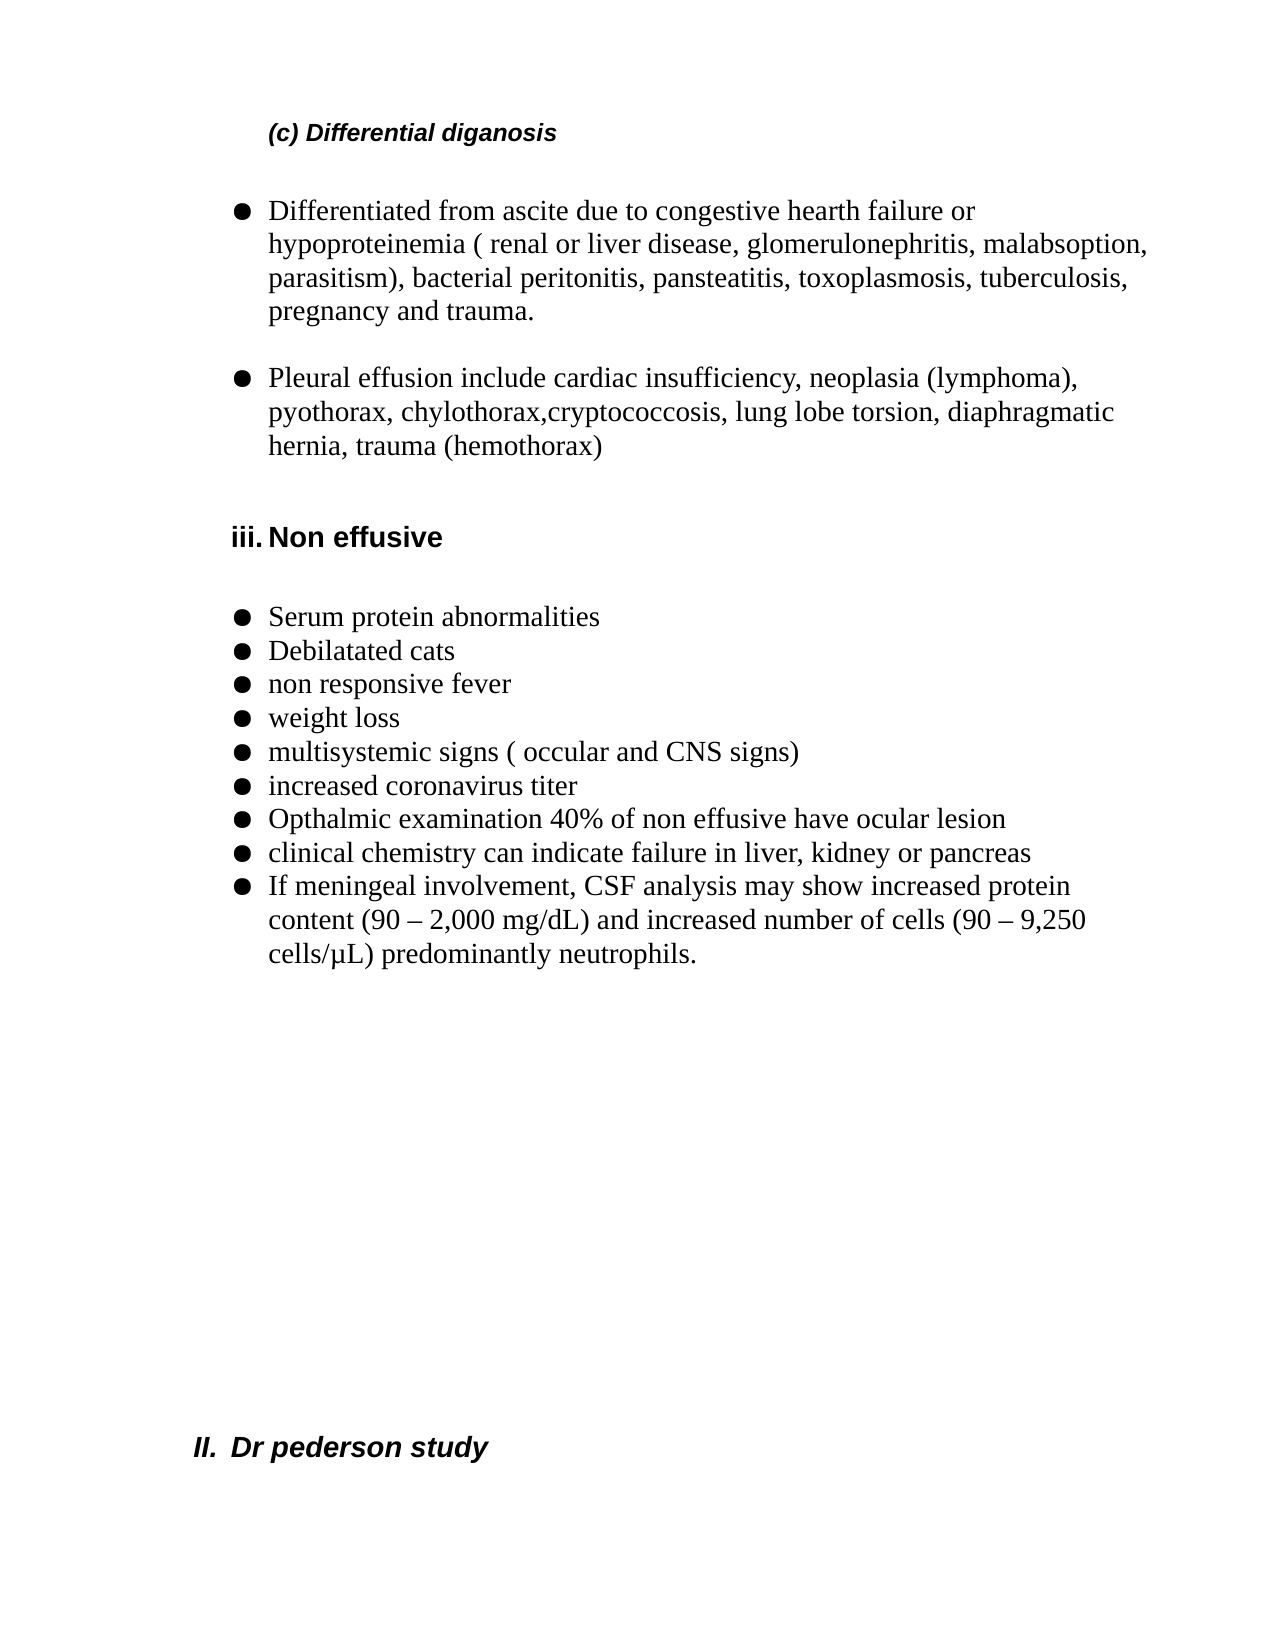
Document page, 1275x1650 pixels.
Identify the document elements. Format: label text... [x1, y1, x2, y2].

list non responsive fever [231, 667, 1157, 700]
list Debilatated cats [231, 633, 1157, 667]
subtitle Dr pederson study [193, 1430, 1157, 1464]
subtitle Non effusive [231, 520, 1157, 553]
list increased coronavirus titer [231, 768, 1157, 801]
list clinical chemistry can indicate failure in liver, kidney or pancreas [231, 835, 1157, 868]
list weight loss [231, 700, 1157, 734]
list Serum protein abnormalities [231, 599, 1157, 633]
list If meningeal involvement, CSF analysis may show increased protein content (90 – 2,000 mg/dL) and increased number of cells (90 – 9,250 cells/µL) predominantly neutrophils. [231, 868, 1157, 969]
list Pleural effusion include cardiac insufficiency, neoplasia (lymphoma), pyothorax, chylothorax,cryptococcosis, lung lobe torsion, diaphragmatic hernia, trauma (hemothorax) [231, 361, 1157, 461]
list multisystemic signs ( occular and CNS signs) [231, 734, 1157, 768]
list Opthalmic examination 40% of non effusive have ocular lesion [231, 801, 1157, 835]
list Differentiated from ascite due to congestive hearth failure or hypoproteinemia ( renal or liver disease, glomerulonephritis, malabsoption, parasitism), bacterial peritonitis, pansteatitis, toxoplasmosis, tuberculosis, pregnancy and trauma. [231, 193, 1157, 327]
subtitle Differential diganosis [268, 118, 1157, 147]
